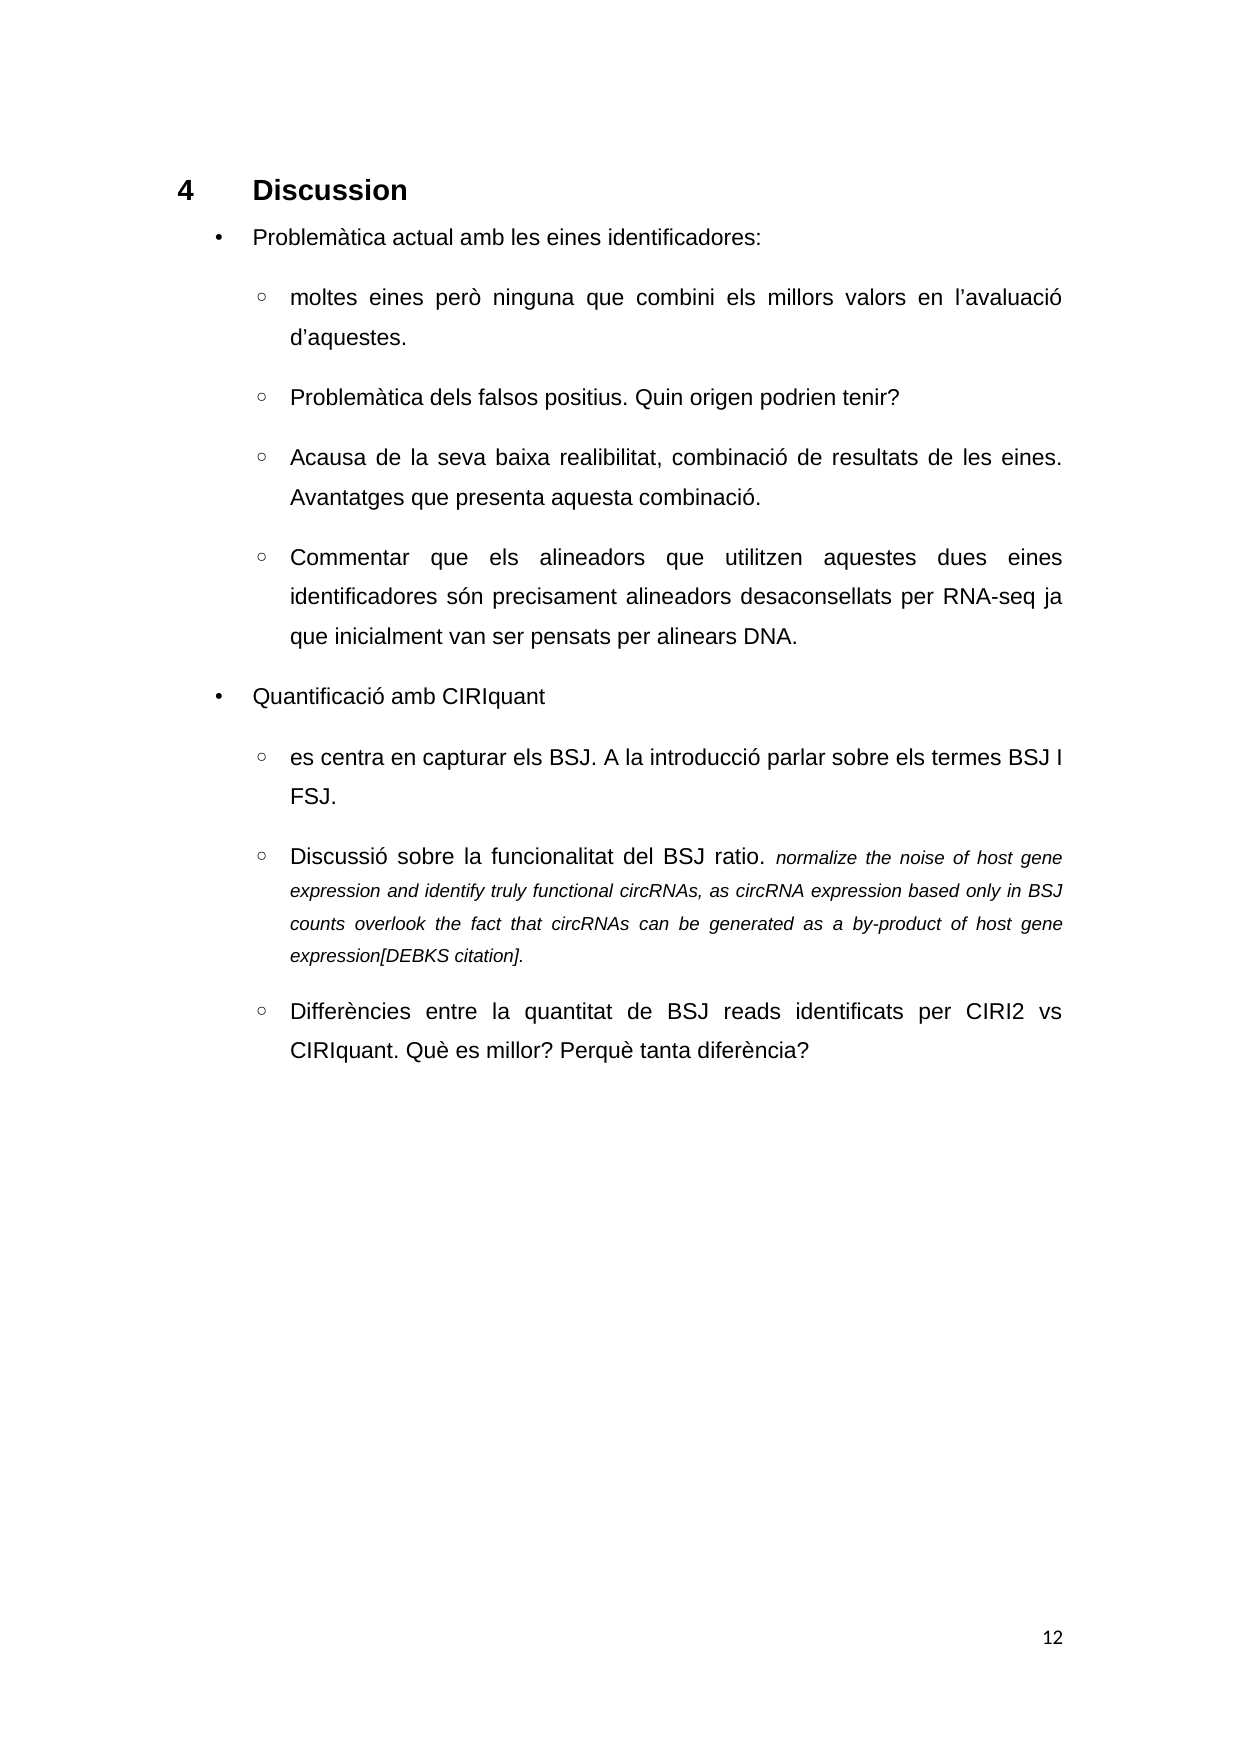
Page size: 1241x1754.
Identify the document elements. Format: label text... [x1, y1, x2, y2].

list Problemàtica dels falsos positius. Quin origen podrien tenir? [252, 384, 1063, 410]
list Quantificació amb CIRIquant [215, 683, 1063, 709]
list Discussió sobre la funcionalitat del BSJ ratio. normalize the noise of host gene expression and identify truly functional circRNAs, as circRNA expression based only in BSJ counts overlook the fact that circRNAs can be generated as a by-product of host gene expression[DEBKS citation]. [252, 843, 1063, 966]
subtitle Discussion [177, 173, 1063, 206]
list Acausa de la seva baixa realibilitat, combinació de resultats de les eines. Avantatges que presenta aquesta combinació. [252, 444, 1063, 510]
list es centra en capturar els BSJ. A la introducció parlar sobre els termes BSJ I FSJ. [252, 743, 1063, 809]
list Problemàtica actual amb les eines identificadores: [215, 224, 1063, 250]
list moltes eines però ninguna que combini els millors valors en l’avaluació d’aquestes. [252, 284, 1063, 350]
list Commentar que els alineadors que utilitzen aquestes dues eines identificadores són precisament alineadors desaconsellats per RNA-seq ja que inicialment van ser pensats per alinears DNA. [252, 544, 1063, 649]
list Differències entre la quantitat de BSJ reads identificats per CIRI2 vs CIRIquant. Què es millor? Perquè tanta diferència? [252, 998, 1063, 1064]
